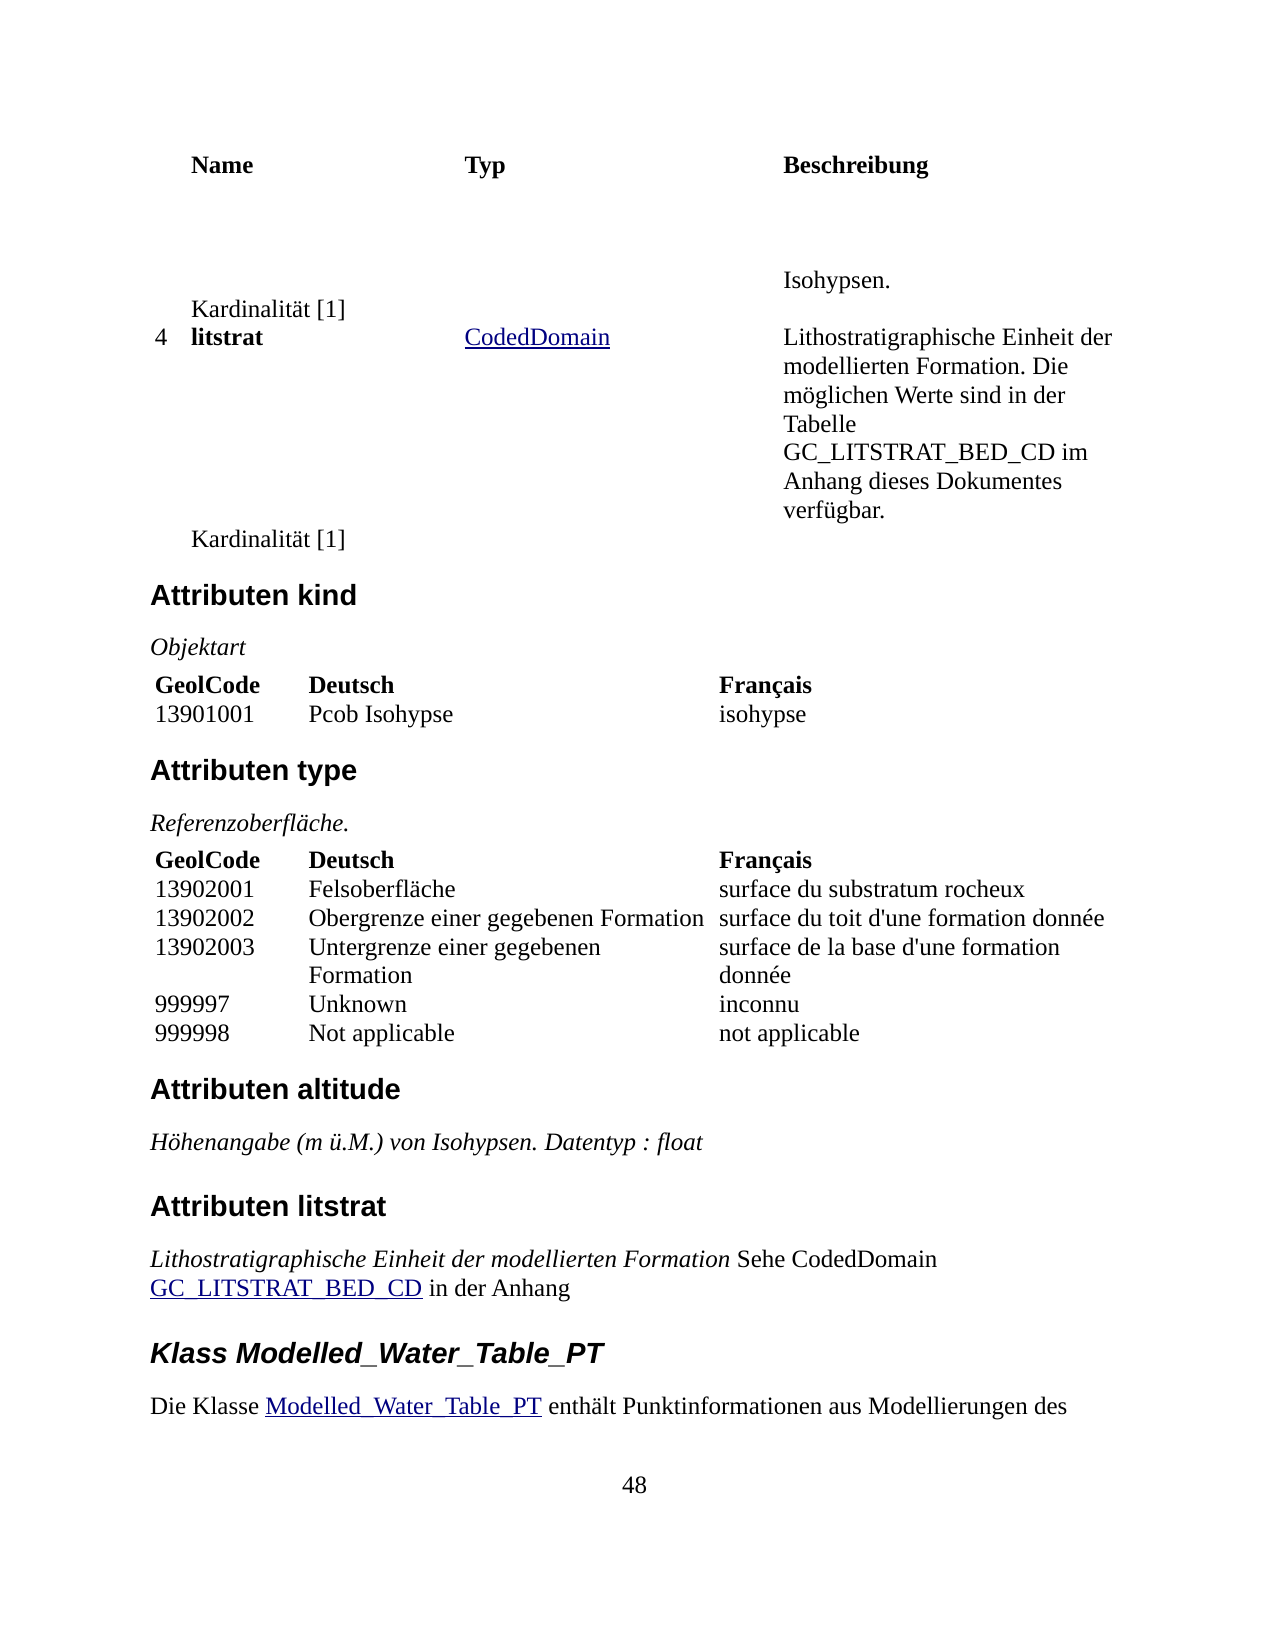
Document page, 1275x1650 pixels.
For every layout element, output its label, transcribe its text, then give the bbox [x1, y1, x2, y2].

table_header GeolCode [150, 845, 304, 874]
table_header GeolCode [150, 670, 304, 699]
table_cell [460, 265, 779, 294]
table_cell CodedDomain [460, 323, 779, 524]
table_header Français [714, 845, 1125, 874]
table_cell 999997 [150, 989, 304, 1018]
table_cell 999998 [150, 1018, 304, 1047]
table_header Français [714, 670, 1125, 699]
table_cell 13902003 [150, 932, 304, 989]
table_cell surface de la base d'une formation donnée [714, 932, 1125, 989]
table_header Typ [460, 150, 779, 265]
table_cell isohypse [714, 699, 1125, 728]
table_cell 13902001 [150, 874, 304, 903]
text Die Klasse Modelled_Water_Table_PT enthält Punktinformationen aus Modellierungen des [150, 1391, 1125, 1419]
table_cell Kardinalität [1] [186, 524, 460, 552]
table_cell Unknown [304, 989, 714, 1018]
table_cell Not applicable [304, 1018, 714, 1047]
table_cell [460, 294, 779, 322]
table_cell surface du toit d'une formation donnée [714, 903, 1125, 932]
table_cell [779, 294, 1125, 322]
table_cell Pcob Isohypse [304, 699, 714, 728]
table_cell Felsoberfläche [304, 874, 714, 903]
table_header Beschreibung [779, 150, 1125, 265]
table_cell not applicable [714, 1018, 1125, 1047]
subtitle Attributen type [150, 753, 1125, 786]
table_cell litstrat [186, 323, 460, 524]
table_header Deutsch [304, 845, 714, 874]
table_cell [186, 265, 460, 294]
table_cell 13902002 [150, 903, 304, 932]
table_cell [150, 265, 186, 294]
table_cell Untergrenze einer gegebenen Formation [304, 932, 714, 989]
subtitle Attributen kind [150, 577, 1125, 611]
table_cell surface du substratum rocheux [714, 874, 1125, 903]
subtitle Attributen altitude [150, 1072, 1125, 1105]
text Objektart [150, 632, 1125, 661]
table_header Deutsch [304, 670, 714, 699]
table_cell [150, 524, 186, 552]
table_cell 13901001 [150, 699, 304, 728]
table_cell 4 [150, 323, 186, 524]
text Referenzoberfläche. [150, 808, 1125, 836]
table_header Name [186, 150, 460, 265]
table_cell [150, 294, 186, 322]
table_cell inconnu [714, 989, 1125, 1018]
table_cell Kardinalität [1] [186, 294, 460, 322]
text Lithostratigraphische Einheit der modellierten Formation Sehe CodedDomain GC_LITSTRAT_BED_CD in der Anhang [150, 1244, 1125, 1302]
subtitle Attributen litstrat [150, 1189, 1125, 1223]
table_header [150, 150, 186, 265]
subtitle Klass Modelled_Water_Table_PT [150, 1336, 1125, 1369]
table_cell Lithostratigraphische Einheit der modellierten Formation. Die möglichen Werte sind in der Tabelle GC_LITSTRAT_BED_CD im Anhang dieses Dokumentes verfügbar. [779, 323, 1125, 524]
table_cell Obergrenze einer gegebenen Formation [304, 903, 714, 932]
text Höhenangabe (m ü.M.) von Isohypsen. Datentyp : float [150, 1127, 1125, 1155]
table_cell [460, 524, 779, 552]
table_cell [779, 524, 1125, 552]
table_cell Isohypsen. [779, 265, 1125, 294]
